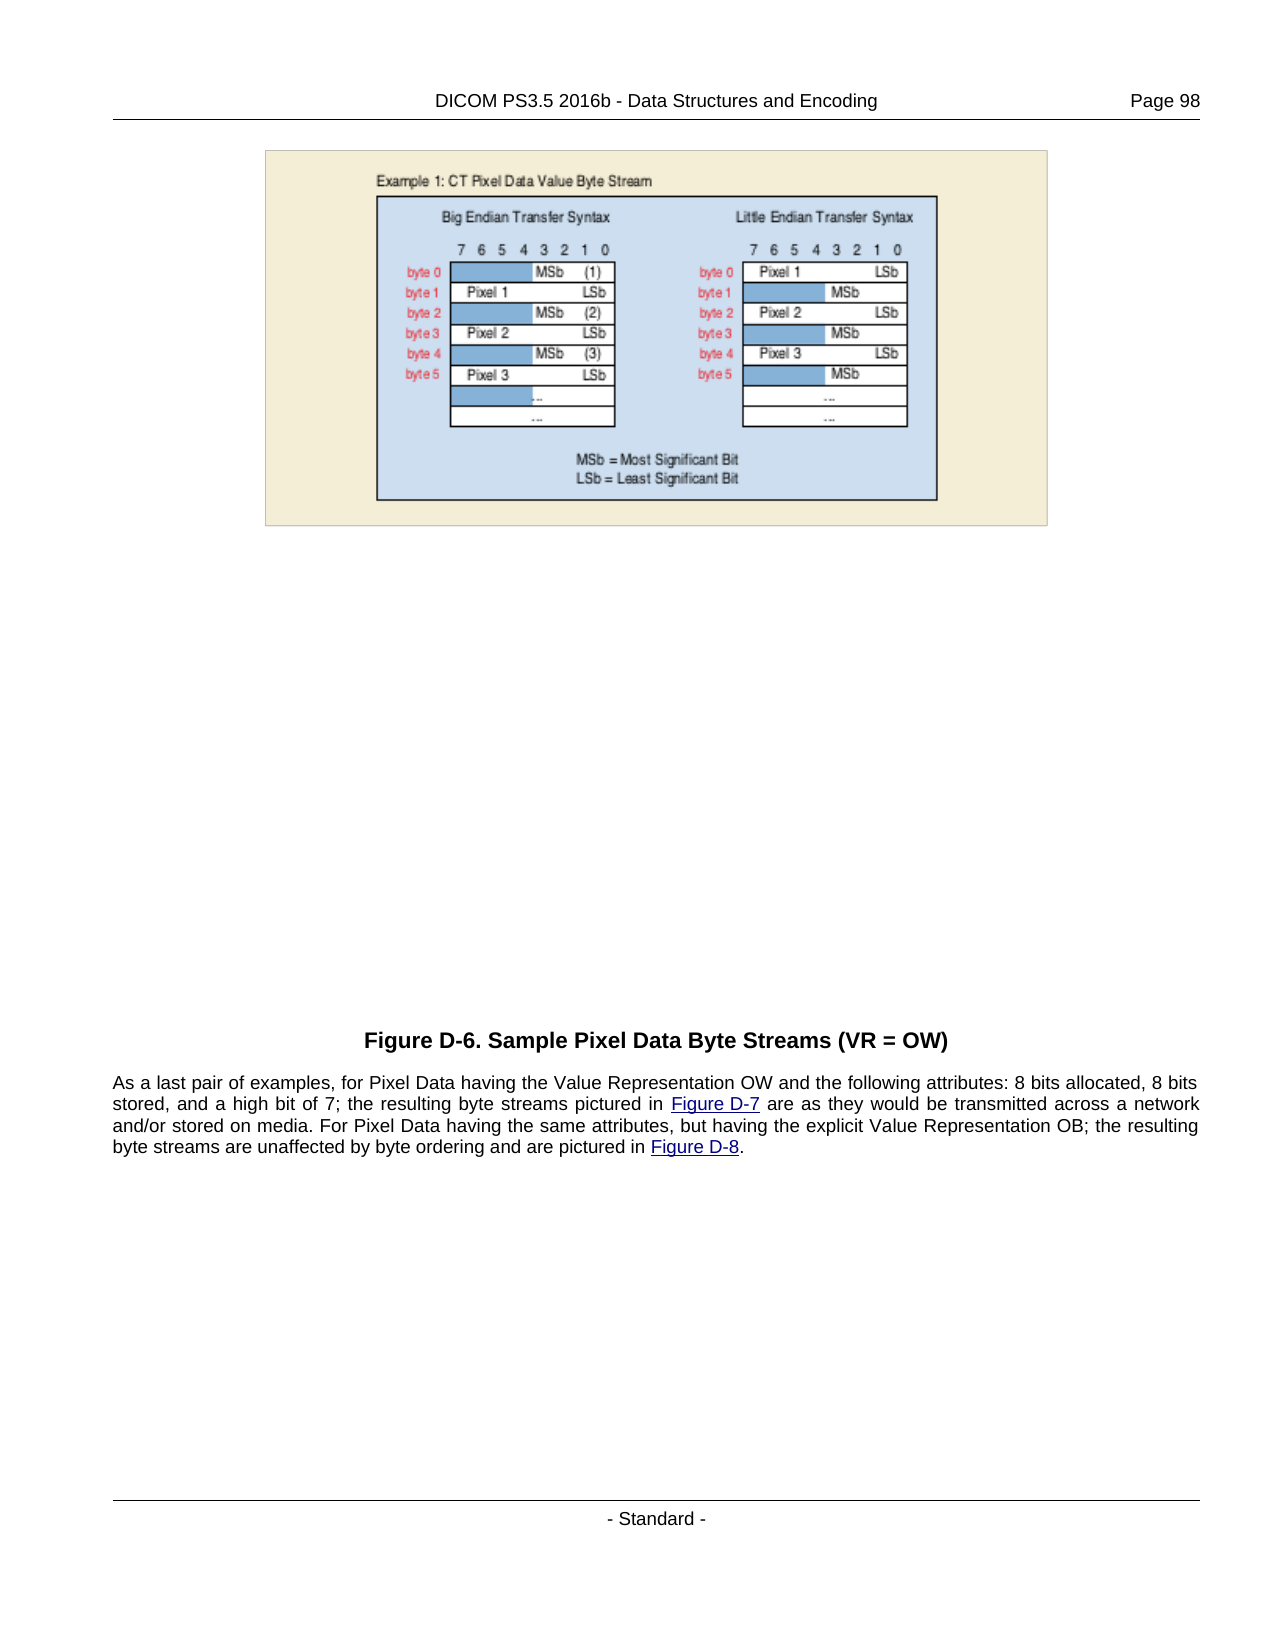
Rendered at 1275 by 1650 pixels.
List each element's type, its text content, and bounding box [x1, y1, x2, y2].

picture [264, 150, 1049, 1005]
text Figure D-6. Sample Pixel Data Byte Streams (VR = OW) [112, 1027, 1200, 1053]
text As a last pair of examples, for Pixel Data having the Value Representation OW and the following attributes: 8 bits allocated, 8 bits stored, and a high bit of 7; the resulting byte streams pictured in Figure D-7 are as they would be transmitted across a network and/or stored on media. For Pixel Data having the same attributes, but having the explicit Value Representation OB; the resulting byte streams are unaffected by byte ordering and are pictured in Figure D-8. [112, 1072, 1200, 1158]
